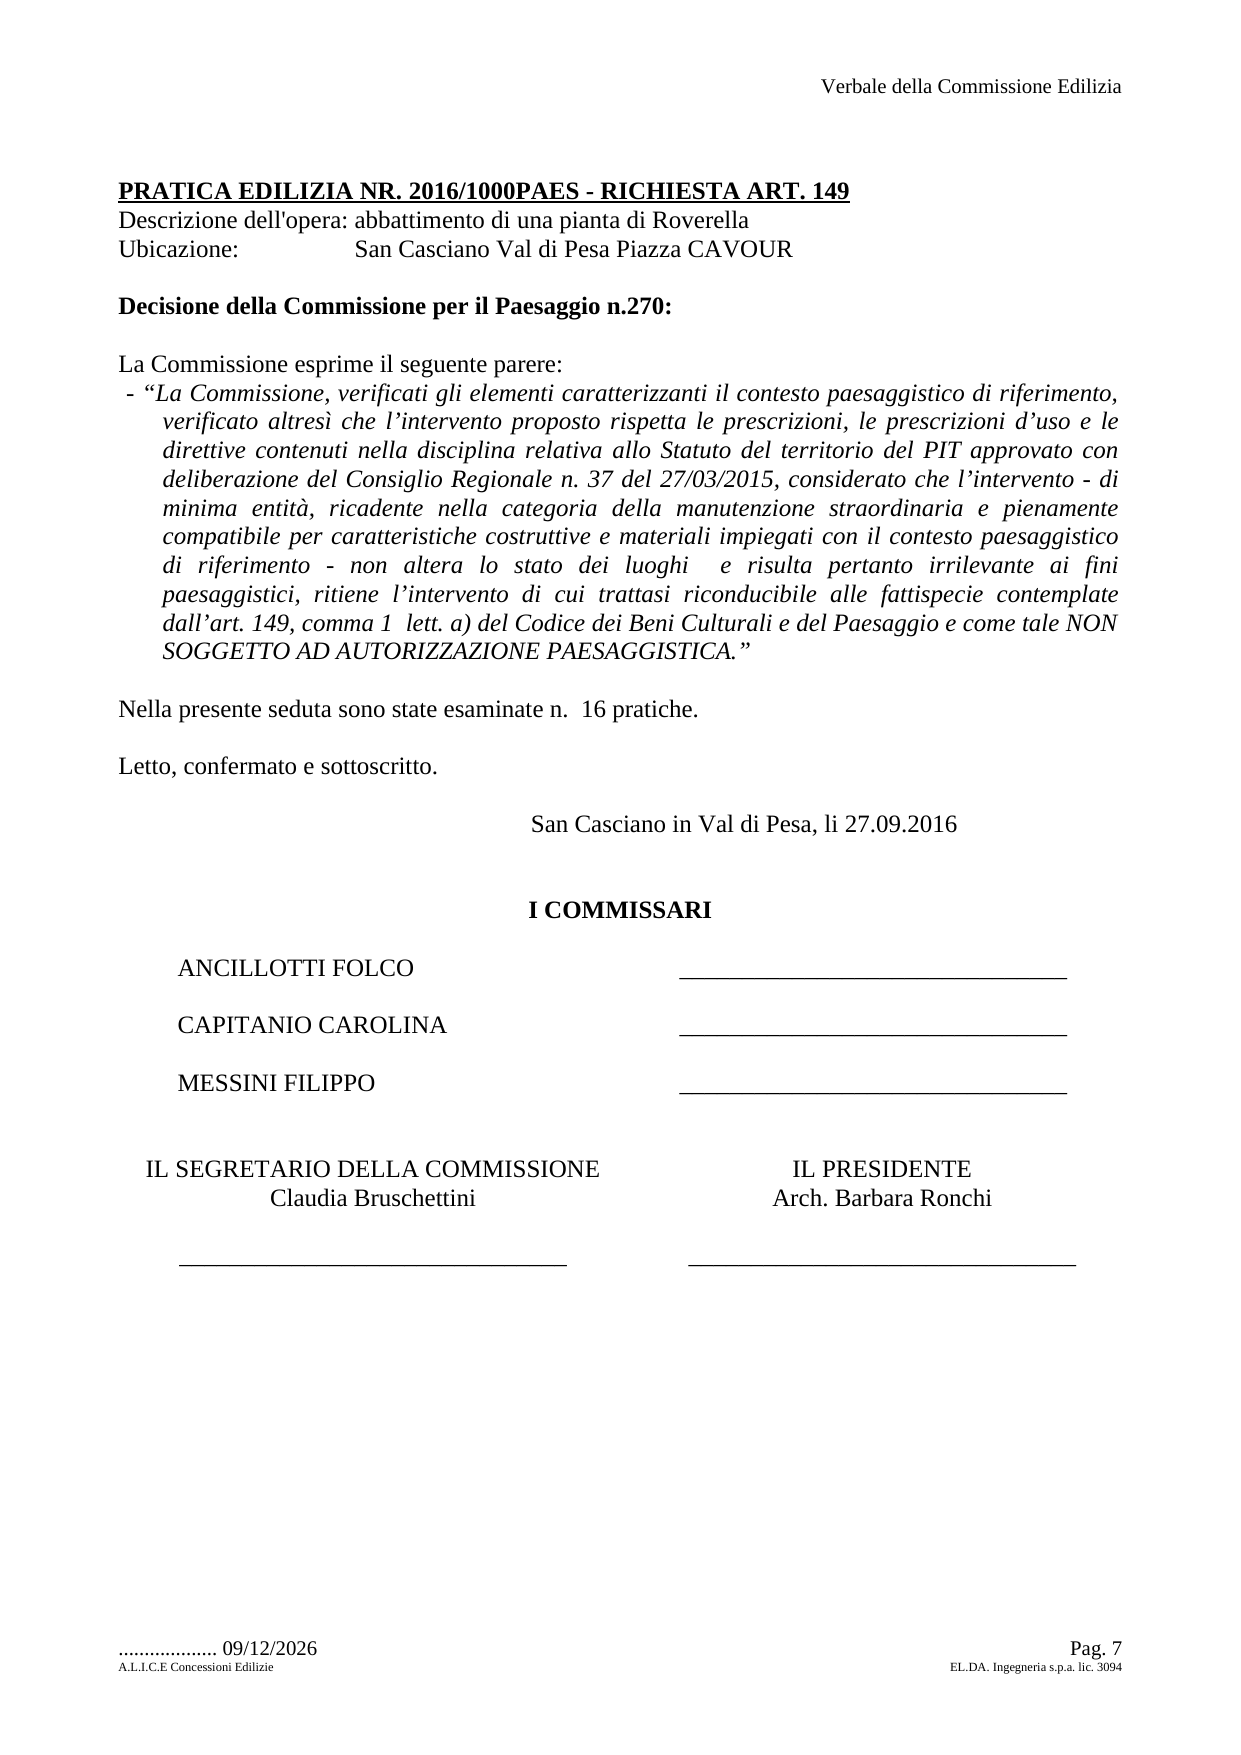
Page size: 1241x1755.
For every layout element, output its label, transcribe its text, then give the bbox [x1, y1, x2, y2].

table_cell Claudia Bruschettini [118, 1183, 627, 1211]
text PRATICA EDILIZIA NR. 2016/1000PAES - RICHIESTA ART. 149 [118, 176, 1122, 205]
text Letto, confermato e sottoscritto. [118, 751, 1122, 780]
text Nella presente seduta sono state esaminate n. 16 pratiche. [118, 694, 1122, 723]
table_cell [118, 1211, 627, 1240]
table_header IL SEGRETARIO DELLA COMMISSIONE [118, 1154, 627, 1183]
table_header IL PRESIDENTE [628, 1154, 1137, 1183]
text CAPITANIO CAROLINA _______________________________ [177, 1010, 1122, 1039]
text Decisione della Commissione per il Paesaggio n.270: [118, 291, 1122, 320]
text La Commissione esprime il seguente parere: [118, 349, 1122, 378]
table_cell [628, 1211, 1137, 1240]
text Ubicazione: San Casciano Val di Pesa Piazza CAVOUR [118, 234, 1122, 263]
text San Casciano in Val di Pesa, li 27.09.2016 [118, 809, 1122, 838]
text MESSINI FILIPPO _______________________________ [177, 1068, 1122, 1096]
text - “La Commissione, verificati gli elementi caratterizzanti il contesto paesaggistico di riferimento, verificato altresì che l’intervento proposto rispetta le prescrizioni, le prescrizioni d’uso e le direttive contenuti nella disciplina relativa allo Statuto del territorio del PIT approvato con deliberazione del Consiglio Regionale n. 37 del 27/03/2015, considerato che l’intervento - di minima entità, ricadente nella categoria della manutenzione straordinaria e pienamente compatibile per caratteristiche costruttive e materiali impiegati con il contesto paesaggistico di riferimento - non altera lo stato dei luoghi e risulta pertanto irrilevante ai fini paesaggistici, ritiene l’intervento di cui trattasi riconducibile alle fattispecie contemplate dall’art. 149, comma 1 lett. a) del Codice dei Beni Culturali e del Paesaggio e come tale NON SOGGETTO AD AUTORIZZAZIONE PAESAGGISTICA.” [118, 378, 1122, 665]
text ANCILLOTTI FOLCO _______________________________ [177, 953, 1122, 981]
table_cell _______________________________ [628, 1240, 1137, 1269]
table_cell Arch. Barbara Ronchi [628, 1183, 1137, 1211]
text Descrizione dell'opera: abbattimento di una pianta di Roverella [118, 205, 1122, 234]
text I COMMISSARI [118, 895, 1122, 924]
table_cell _______________________________ [118, 1240, 627, 1269]
